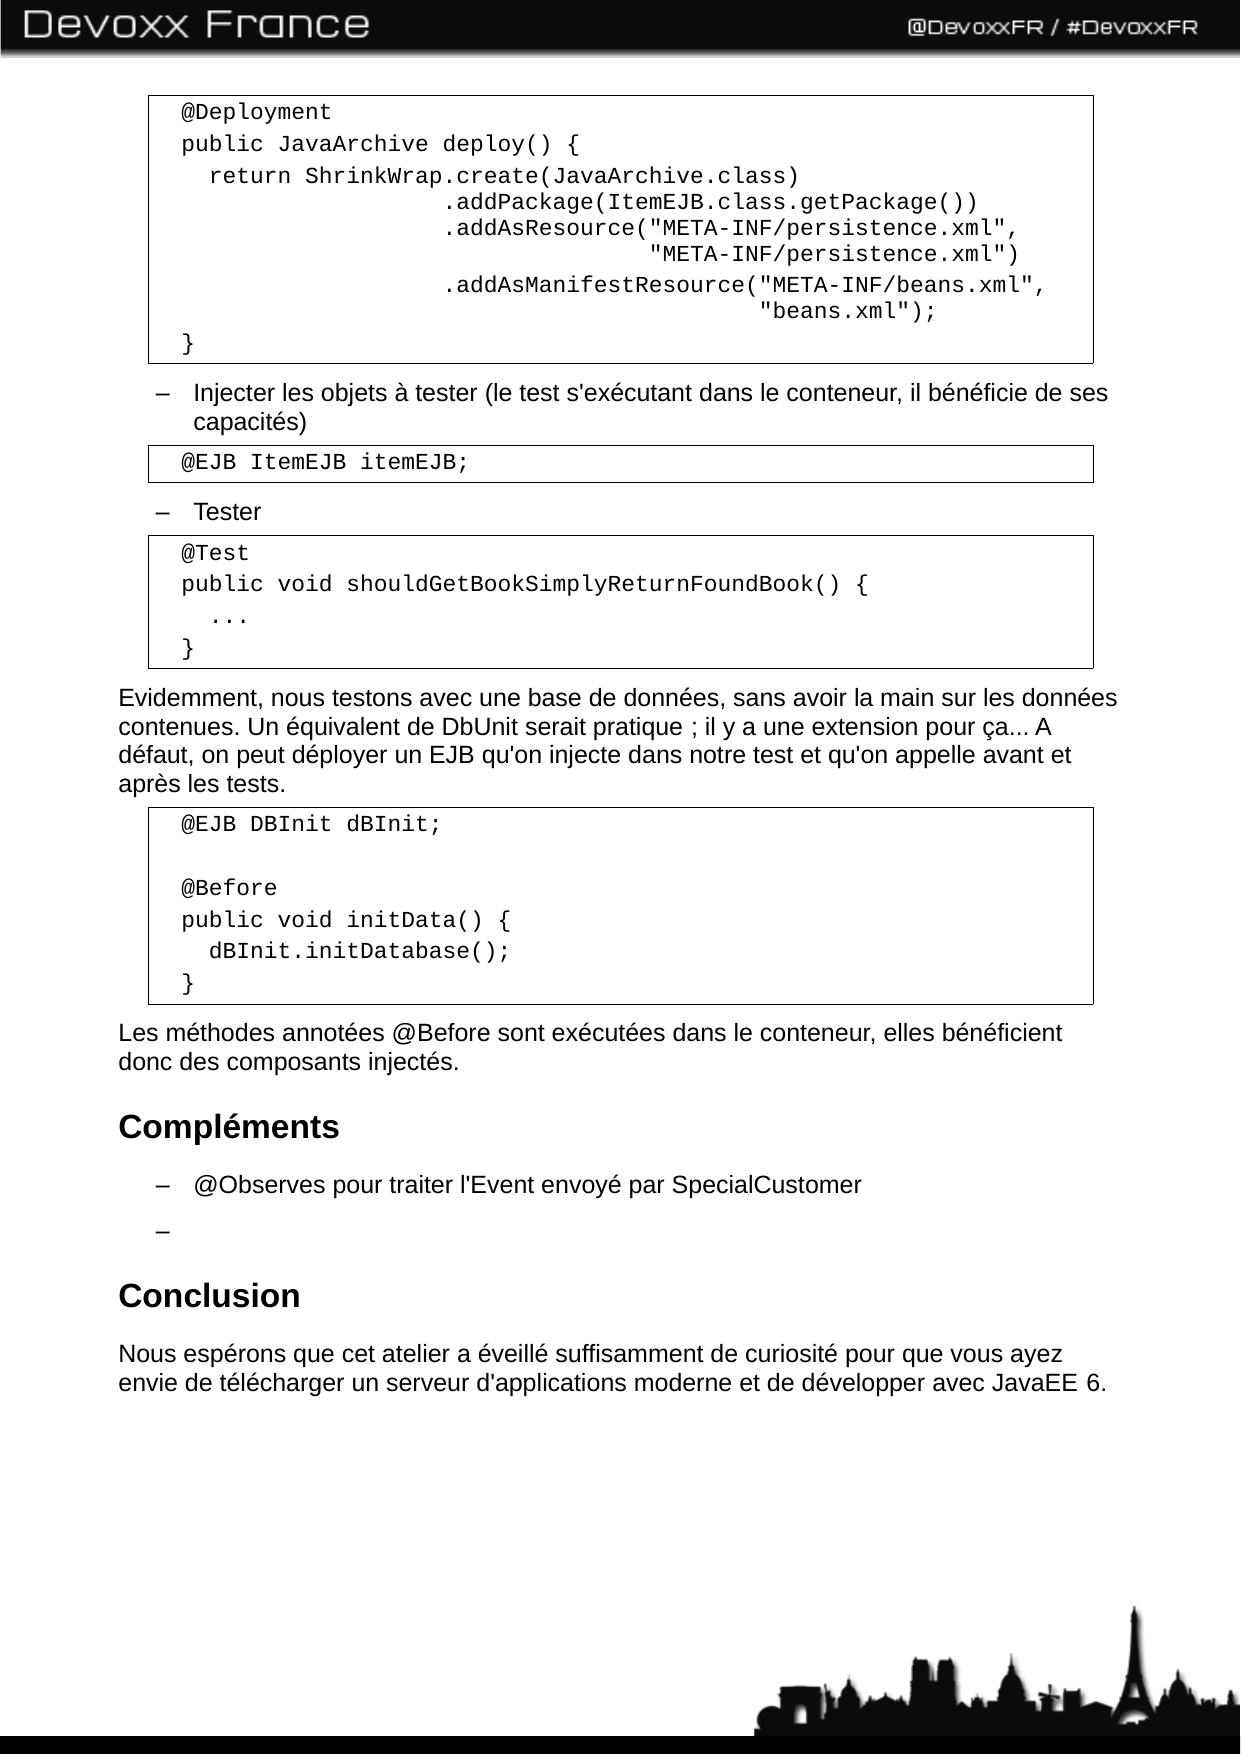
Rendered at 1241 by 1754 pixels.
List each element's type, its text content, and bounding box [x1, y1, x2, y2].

list Injecter les objets à tester (le test s'exécutant dans le conteneur, il bénéficie de ses capacités) [156, 378, 1122, 436]
picture [753, 1598, 1240, 1736]
text public void initData() { [149, 902, 1093, 934]
text .addAsManifestResource("META-INF/beans.xml", "beans.xml"); [149, 268, 1093, 325]
text ... [149, 598, 1093, 630]
list @Observes pour traiter l'Event envoyé par SpecialCustomer [156, 1170, 1122, 1198]
subtitle Compléments [118, 1107, 1122, 1145]
text dBInit.initDatabase(); [149, 934, 1093, 966]
picture [0, 0, 1240, 58]
text } [149, 325, 1093, 363]
text Evidemment, nous testons avec une base de données, sans avoir la main sur les données contenues. Un équivalent de DbUnit serait pratique ; il y a une extension pour ça... A défaut, on peut déployer un EJB qu'on injecte dans notre test et qu'on appelle avant et après les tests. [118, 683, 1122, 798]
subtitle Conclusion [118, 1276, 1122, 1315]
text return ShrinkWrap.create(JavaArchive.class) .addPackage(ItemEJB.class.getPackage()) .addAsResource("META-INF/persistence.xml", "META-INF/persistence.xml") [149, 158, 1093, 268]
text @Before [149, 870, 1093, 902]
list Tester [156, 497, 1122, 526]
text @EJB DBInit dBInit; [149, 808, 1093, 839]
text public JavaArchive deploy() { [149, 126, 1093, 158]
text } [149, 630, 1093, 668]
text @Deployment [149, 96, 1093, 126]
text } [149, 966, 1093, 1004]
text @Test [149, 536, 1093, 567]
text Nous espérons que cet atelier a éveillé suffisamment de curiosité pour que vous ayez envie de télécharger un serveur d'applications moderne et de développer avec JavaEE 6. [118, 1339, 1122, 1396]
text Les méthodes annotées @Before sont exécutées dans le conteneur, elles bénéficient donc des composants injectés. [118, 1018, 1122, 1076]
text public void shouldGetBookSimplyReturnFoundBook() { [149, 567, 1093, 598]
text @EJB ItemEJB itemEJB; [149, 446, 1093, 482]
